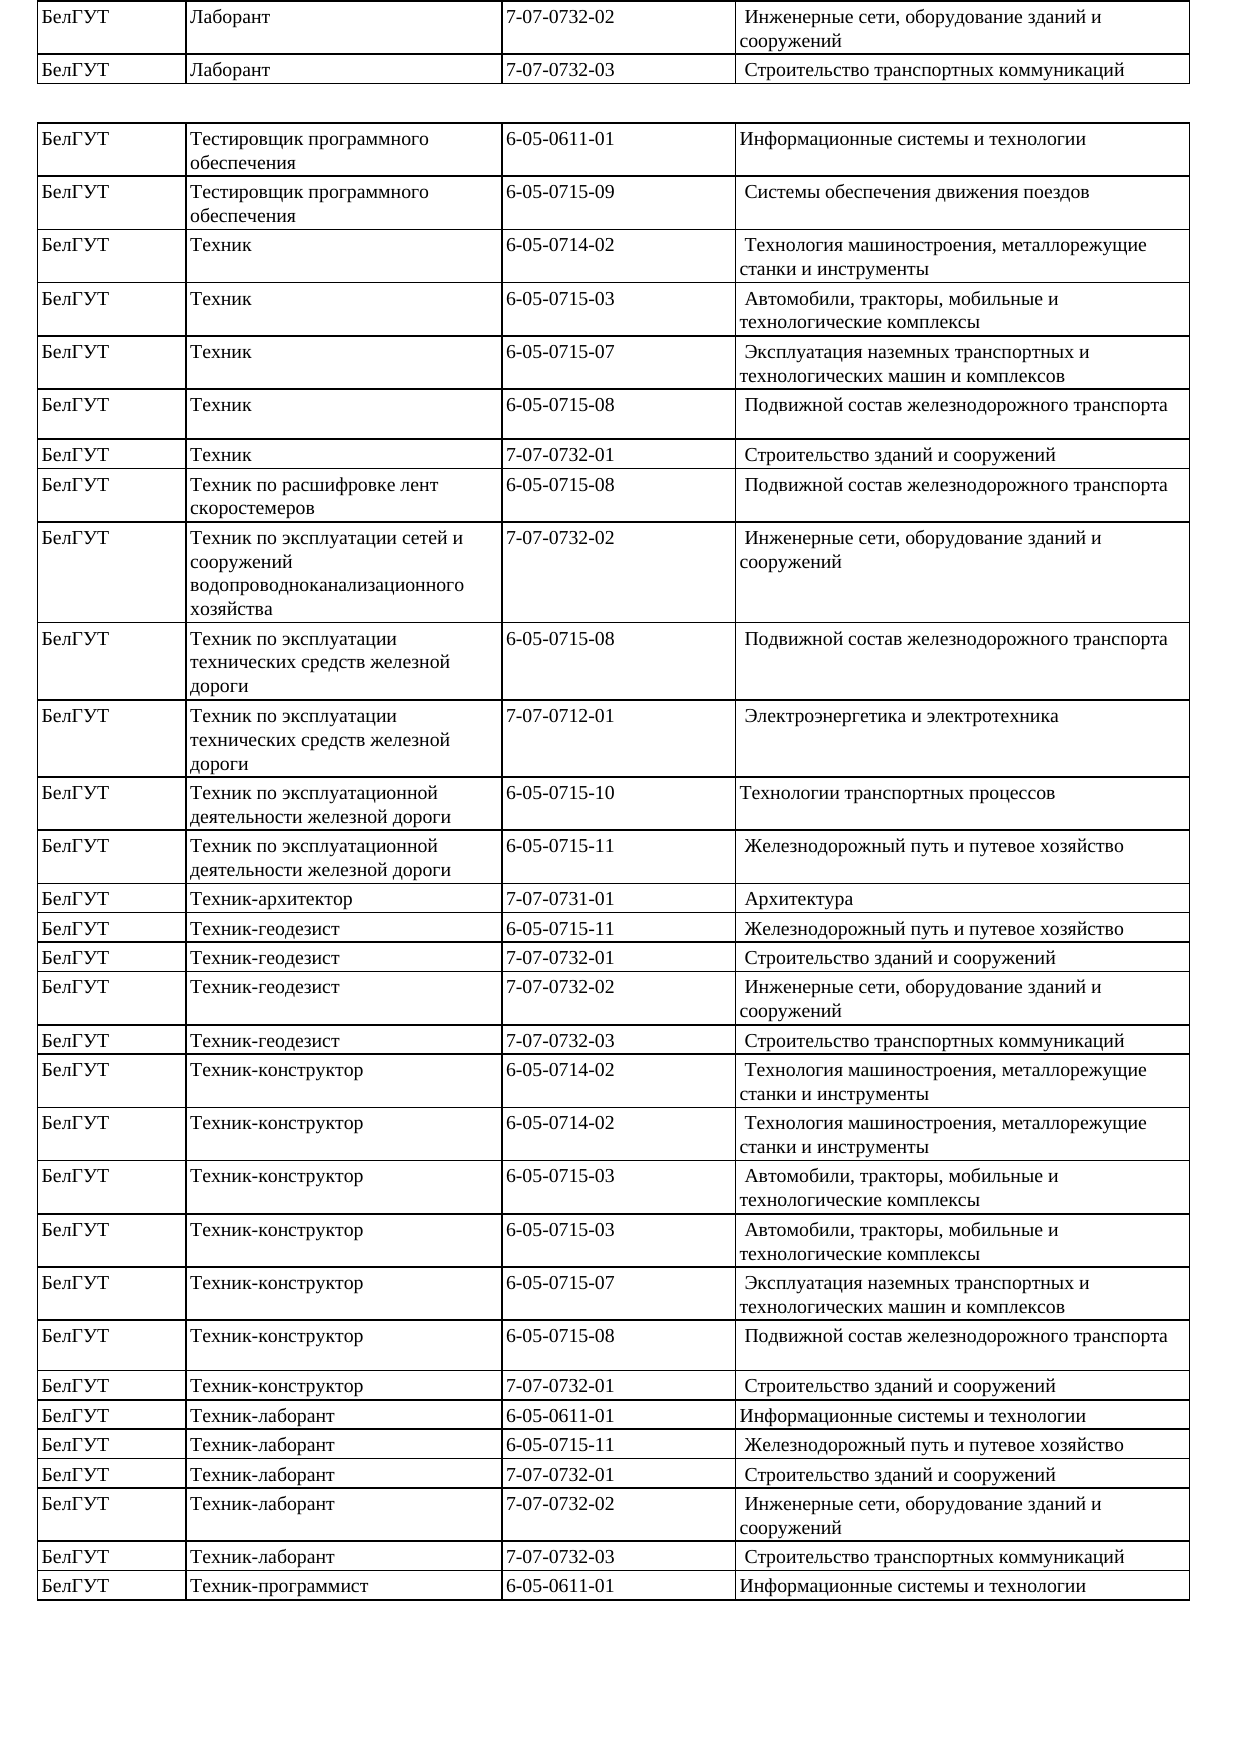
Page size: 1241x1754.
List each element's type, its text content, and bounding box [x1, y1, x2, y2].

table_header 6-05-0611-01 [503, 124, 735, 175]
table_cell Технология машиностроения, металлорежущие станки и инструменты [736, 1108, 1189, 1160]
table_cell 6-05-0715-07 [503, 1268, 735, 1319]
table_cell БелГУТ [38, 1571, 185, 1599]
table_cell 6-05-0611-01 [503, 1401, 735, 1428]
table_cell Техник по эксплуатационной деятельности железной дороги [187, 831, 501, 882]
table_cell 6-05-0715-10 [503, 778, 735, 829]
table_cell БелГУТ [38, 523, 185, 622]
table_cell Техник-геодезист [187, 943, 501, 971]
table_cell 6-05-0715-11 [503, 913, 735, 941]
table_cell 7-07-0732-02 [503, 1489, 735, 1540]
table_cell 7-07-0732-03 [503, 1542, 735, 1570]
table_cell Технологии транспортных процессов [736, 778, 1189, 829]
table_cell 6-05-0715-08 [503, 469, 735, 521]
table_cell БелГУТ [38, 337, 185, 388]
table_header БелГУТ [38, 124, 185, 175]
table_cell БелГУТ [38, 884, 185, 912]
table_header Информационные системы и технологии [736, 124, 1189, 175]
table_cell Эксплуатация наземных транспортных и технологических машин и комплексов [736, 1268, 1189, 1319]
table_cell 6-05-0715-09 [503, 177, 735, 228]
table_cell Строительство зданий и сооружений [736, 1459, 1189, 1487]
table_cell БелГУТ [38, 469, 185, 521]
table_cell Техник-конструктор [187, 1108, 501, 1160]
table_cell 6-05-0611-01 [503, 1571, 735, 1599]
table_cell Инженерные сети, оборудование зданий и сооружений [736, 523, 1189, 622]
table_cell Подвижной состав железнодорожного транспорта [736, 469, 1189, 521]
table_cell Железнодорожный путь и путевое хозяйство [736, 831, 1189, 882]
table_cell Техник-лаборант [187, 1459, 501, 1487]
table_cell 6-05-0715-11 [503, 1430, 735, 1458]
table_cell Инженерные сети, оборудование зданий и сооружений [736, 1489, 1189, 1540]
table_cell Техник-конструктор [187, 1161, 501, 1213]
table_cell Строительство транспортных коммуникаций [736, 55, 1189, 83]
table_cell 7-07-0732-03 [503, 55, 735, 83]
table_cell БелГУТ [38, 283, 185, 335]
table_cell Подвижной состав железнодорожного транспорта [736, 1321, 1189, 1369]
table_cell 7-07-0732-02 [503, 2, 735, 53]
table_cell Эксплуатация наземных транспортных и технологических машин и комплексов [736, 337, 1189, 388]
table_cell 6-05-0715-03 [503, 1215, 735, 1266]
table_cell БелГУТ [38, 1542, 185, 1570]
table_cell БелГУТ [38, 943, 185, 971]
table_cell БелГУТ [38, 913, 185, 941]
table_cell Техник-программист [187, 1571, 501, 1599]
table_cell Техник по эксплуатации сетей и сооружений водопроводноканализационного хозяйства [187, 523, 501, 622]
table_cell Техник [187, 283, 501, 335]
table_cell Строительство зданий и сооружений [736, 943, 1189, 971]
table_cell 7-07-0712-01 [503, 701, 735, 776]
table_cell Информационные системы и технологии [736, 1401, 1189, 1428]
table_cell 7-07-0732-01 [503, 1459, 735, 1487]
table_cell БелГУТ [38, 1215, 185, 1266]
table_cell Автомобили, тракторы, мобильные и технологические комплексы [736, 283, 1189, 335]
table_cell Техник-архитектор [187, 884, 501, 912]
table_cell Лаборант [187, 55, 501, 83]
table_cell БелГУТ [38, 701, 185, 776]
table_cell БелГУТ [38, 972, 185, 1024]
table_cell БелГУТ [38, 778, 185, 829]
table_cell Строительство транспортных коммуникаций [736, 1026, 1189, 1053]
table_cell Тестировщик программного обеспечения [187, 177, 501, 228]
table_cell Автомобили, тракторы, мобильные и технологические комплексы [736, 1215, 1189, 1266]
table_cell БелГУТ [38, 440, 185, 468]
table_cell Строительство транспортных коммуникаций [736, 1542, 1189, 1570]
table_cell Техник-лаборант [187, 1430, 501, 1458]
table_cell Строительство зданий и сооружений [736, 440, 1189, 468]
table_cell Техник-геодезист [187, 1026, 501, 1053]
table_cell Техник по расшифровке лент скоростемеров [187, 469, 501, 521]
table_cell 6-05-0715-03 [503, 1161, 735, 1213]
table_cell 7-07-0732-03 [503, 1026, 735, 1053]
table_cell 6-05-0715-08 [503, 1321, 735, 1369]
table_cell Техник-лаборант [187, 1542, 501, 1570]
table_cell Лаборант [187, 2, 501, 53]
table_cell БелГУТ [38, 1371, 185, 1399]
table_cell Техник-лаборант [187, 1489, 501, 1540]
table_cell Техник-конструктор [187, 1055, 501, 1106]
table_cell БелГУТ [38, 177, 185, 228]
table_cell БелГУТ [38, 1055, 185, 1106]
table_cell Техник по эксплуатации технических средств железной дороги [187, 701, 501, 776]
table_cell Техник [187, 230, 501, 282]
table_header Тестировщик программного обеспечения [187, 124, 501, 175]
table_cell БелГУТ [38, 831, 185, 882]
table_cell Информационные системы и технологии [736, 1571, 1189, 1599]
table_cell БелГУТ [38, 1108, 185, 1160]
table_cell БелГУТ [38, 1161, 185, 1213]
table_cell 6-05-0714-02 [503, 1055, 735, 1106]
table_cell Технология машиностроения, металлорежущие станки и инструменты [736, 1055, 1189, 1106]
table_cell Техник по эксплуатации технических средств железной дороги [187, 623, 501, 699]
table_cell Инженерные сети, оборудование зданий и сооружений [736, 2, 1189, 53]
table_cell Техник-геодезист [187, 913, 501, 941]
table_cell Автомобили, тракторы, мобильные и технологические комплексы [736, 1161, 1189, 1213]
table_cell 7-07-0732-02 [503, 972, 735, 1024]
table_cell Подвижной состав железнодорожного транспорта [736, 623, 1189, 699]
table_cell Строительство зданий и сооружений [736, 1371, 1189, 1399]
table_cell БелГУТ [38, 1401, 185, 1428]
table_cell 7-07-0732-01 [503, 943, 735, 971]
table_cell Техник [187, 440, 501, 468]
table_cell Инженерные сети, оборудование зданий и сооружений [736, 972, 1189, 1024]
table_cell 6-05-0715-08 [503, 623, 735, 699]
table_cell Техник [187, 337, 501, 388]
table_cell Техник-конструктор [187, 1215, 501, 1266]
table_cell Железнодорожный путь и путевое хозяйство [736, 1430, 1189, 1458]
table_cell 7-07-0731-01 [503, 884, 735, 912]
table_cell Архитектура [736, 884, 1189, 912]
table_cell 7-07-0732-01 [503, 1371, 735, 1399]
table_cell Техник [187, 390, 501, 438]
table_cell 7-07-0732-02 [503, 523, 735, 622]
table_cell Техник-геодезист [187, 972, 501, 1024]
table_cell БелГУТ [38, 1430, 185, 1458]
table_cell БелГУТ [38, 55, 185, 83]
table_cell БелГУТ [38, 1268, 185, 1319]
table_cell 7-07-0732-01 [503, 440, 735, 468]
table_cell Техник-конструктор [187, 1321, 501, 1369]
table_cell Техник по эксплуатационной деятельности железной дороги [187, 778, 501, 829]
table_cell 6-05-0715-11 [503, 831, 735, 882]
table_cell БелГУТ [38, 2, 185, 53]
table_cell Подвижной состав железнодорожного транспорта [736, 390, 1189, 438]
table_cell БелГУТ [38, 1321, 185, 1369]
table_cell 6-05-0714-02 [503, 1108, 735, 1160]
table_cell Техник-конструктор [187, 1268, 501, 1319]
table_cell Электроэнергетика и электротехника [736, 701, 1189, 776]
table_cell Системы обеспечения движения поездов [736, 177, 1189, 228]
table_cell 6-05-0715-08 [503, 390, 735, 438]
table_cell БелГУТ [38, 390, 185, 438]
table_cell Технология машиностроения, металлорежущие станки и инструменты [736, 230, 1189, 282]
table_cell БелГУТ [38, 1489, 185, 1540]
table_cell БелГУТ [38, 230, 185, 282]
table_cell Техник-конструктор [187, 1371, 501, 1399]
table_cell Железнодорожный путь и путевое хозяйство [736, 913, 1189, 941]
table_cell 6-05-0715-07 [503, 337, 735, 388]
table_cell БелГУТ [38, 1026, 185, 1053]
table_cell Техник-лаборант [187, 1401, 501, 1428]
table_cell 6-05-0714-02 [503, 230, 735, 282]
table_cell 6-05-0715-03 [503, 283, 735, 335]
table_cell БелГУТ [38, 1459, 185, 1487]
table_cell БелГУТ [38, 623, 185, 699]
